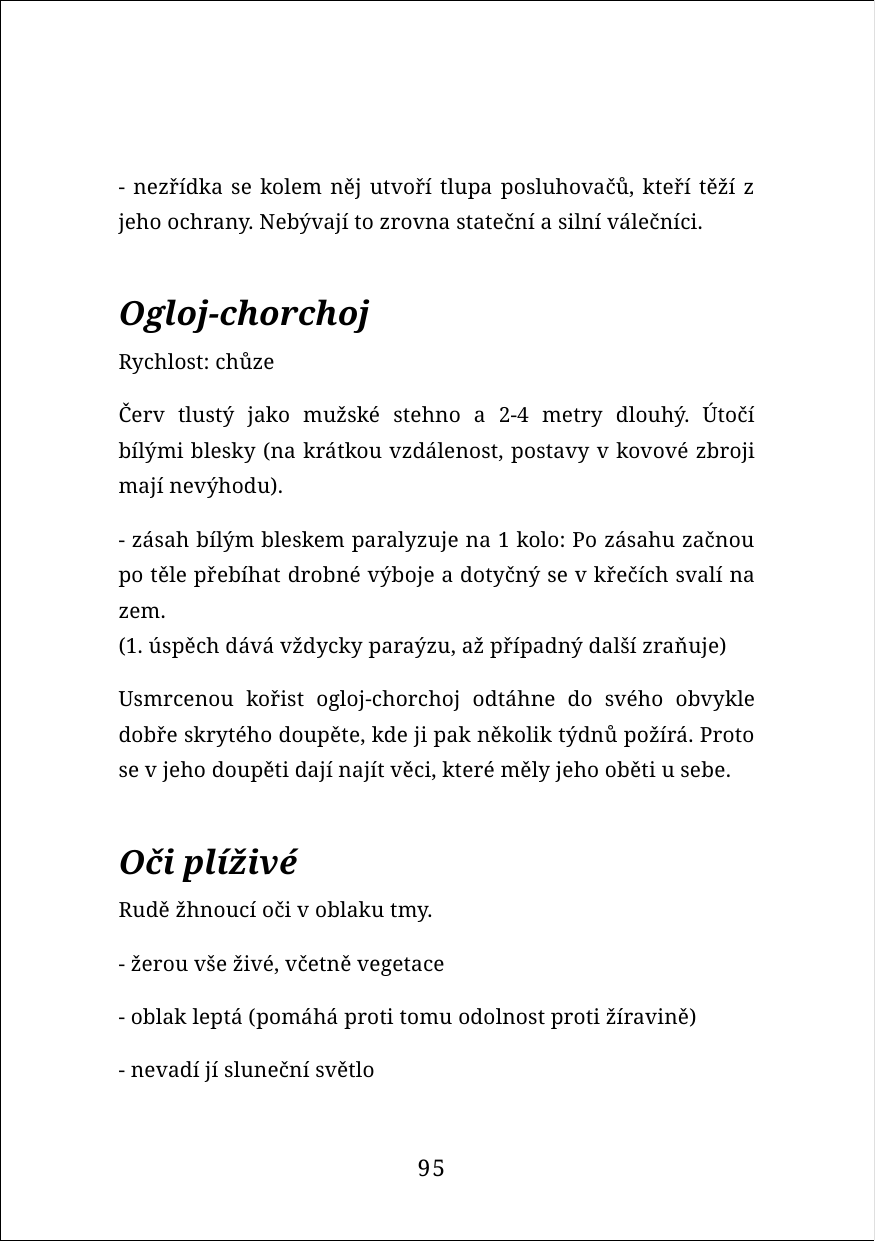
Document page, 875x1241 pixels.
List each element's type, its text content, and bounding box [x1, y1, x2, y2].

subtitle Ogloj-chorchoj [118, 290, 756, 336]
subtitle Oči plíživé [118, 838, 756, 884]
text Rychlost: chůze [118, 347, 756, 376]
text - oblak leptá (pomáhá proti tomu odolnost proti žíravině) [118, 1002, 756, 1031]
text Červ tlustý jako mužské stehno a 2-4 metry dlouhý. Útočí bílými blesky (na krátkou vzdálenost, postavy v kovové zbroji mají nevýhodu). [118, 401, 756, 500]
text - nezřídka se kolem něj utvoří tlupa posluhovačů, kteří těží z jeho ochrany. Nebývají to zrovna stateční a silní válečníci. [118, 172, 756, 236]
text - zásah bílým bleskem paralyzuje na 1 kolo: Po zásahu začnou po těle přebíhat drobné výboje a dotyčný se v křečích svalí na zem. (1. úspěch dává vždycky paraýzu, až případný další zraňuje) [118, 525, 756, 660]
text Rudě žhnoucí oči v oblaku tmy. [118, 896, 756, 924]
text Usmrcenou kořist ogloj-chorchoj odtáhne do svého obvykle dobře skrytého doupěte, kde ji pak několik týdnů požírá. Proto se v jeho doupěti dají najít věci, které měly jeho oběti u sebe. [118, 684, 756, 784]
text - žerou vše živé, včetně vegetace [118, 949, 756, 977]
text - nevadí jí sluneční světlo [118, 1055, 756, 1084]
